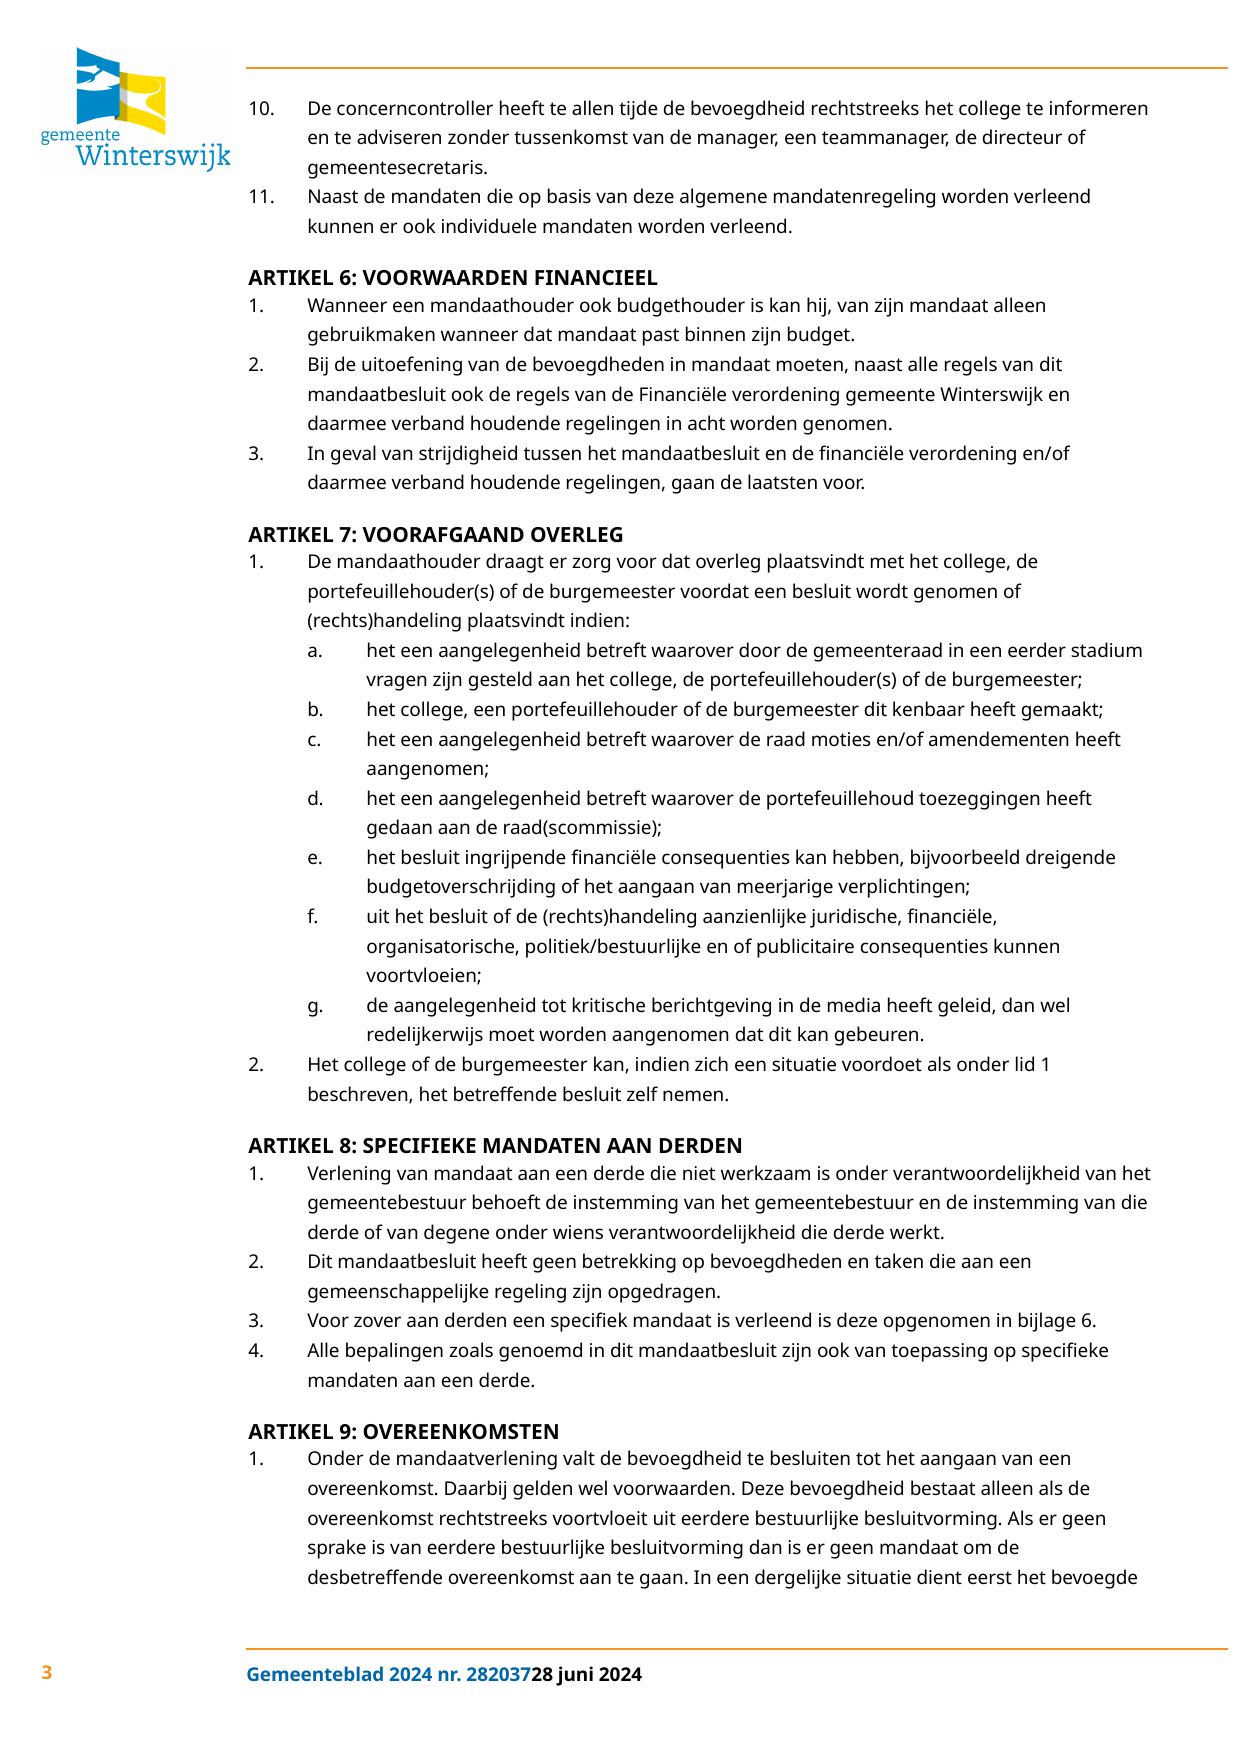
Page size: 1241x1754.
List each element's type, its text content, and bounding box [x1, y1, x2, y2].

list het een aangelegenheid betreft waarover de portefeuillehoud toezeggingen heeft gedaan aan de raad(scommissie); [307, 785, 1152, 840]
text ARTIKEL 7: VOORAFGAAND OVERLEG [248, 520, 1152, 548]
list Verlening van mandaat aan een derde die niet werkzaam is onder verantwoordelijkheid van het gemeentebestuur behoeft de instemming van het gemeentebestuur en de instemming van die derde of van degene onder wiens verantwoordelijkheid die derde werkt. [248, 1160, 1152, 1244]
list Dit mandaatbesluit heeft geen betrekking op bevoegdheden en taken die aan een gemeenschappelijke regeling zijn opgedragen. [248, 1248, 1152, 1304]
text ARTIKEL 9: OVEREENKOMSTEN [248, 1417, 1152, 1446]
picture [41, 47, 231, 172]
list het college, een portefeuillehouder of de burgemeester dit kenbaar heeft gemaakt; [307, 696, 1152, 722]
list Alle bepalingen zoals genoemd in dit mandaatbesluit zijn ook van toepassing op specifieke mandaten aan een derde. [248, 1337, 1152, 1392]
list uit het besluit of de (rechts)handeling aanzienlijke juridische, financiële, organisatorische, politiek/bestuurlijke en of publicitaire consequenties kunnen voortvloeien; [307, 903, 1152, 988]
list In geval van strijdigheid tussen het mandaatbesluit en de financiële verordening en/of daarmee verband houdende regelingen, gaan de laatsten voor. [248, 440, 1152, 495]
list Naast de mandaten die op basis van deze algemene mandatenregeling worden verleend kunnen er ook individuele mandaten worden verleend. [248, 183, 1152, 239]
list Het college of de burgemeester kan, indien zich een situatie voordoet als onder lid 1 beschreven, het betreffende besluit zelf nemen. [248, 1051, 1152, 1107]
list Bij de uitoefening van de bevoegdheden in mandaat moeten, naast alle regels van dit mandaatbesluit ook de regels van de Financiële verordening gemeente Winterswijk en daarmee verband houdende regelingen in acht worden genomen. [248, 351, 1152, 436]
list De concerncontroller heeft te allen tijde de bevoegdheid rechtstreeks het college te informeren en te adviseren zonder tussenkomst van de manager, een teammanager, de directeur of gemeentesecretaris. [248, 95, 1152, 180]
list het besluit ingrijpende financiële consequenties kan hebben, bijvoorbeeld dreigende budgetoverschrijding of het aangaan van meerjarige verplichtingen; [307, 844, 1152, 899]
list het een aangelegenheid betreft waarover de raad moties en/of amendementen heeft aangenomen; [307, 726, 1152, 781]
text ARTIKEL 6: VOORWAARDEN FINANCIEEL [248, 263, 1152, 292]
list het een aangelegenheid betreft waarover door de gemeenteraad in een eerder stadium vragen zijn gesteld aan het college, de portefeuillehouder(s) of de burgemeester; [307, 637, 1152, 692]
text ARTIKEL 8: SPECIFIEKE MANDATEN AAN DERDEN [248, 1131, 1152, 1160]
list Wanneer een mandaathouder ook budgethouder is kan hij, van zijn mandaat alleen gebruikmaken wanneer dat mandaat past binnen zijn budget. [248, 292, 1152, 347]
list Onder de mandaatverlening valt de bevoegdheid te besluiten tot het aangaan van een overeenkomst. Daarbij gelden wel voorwaarden. Deze bevoegdheid bestaat alleen als de overeenkomst rechtstreeks voortvloeit uit eerdere bestuurlijke besluitvorming. Als er geen sprake is van eerdere bestuurlijke besluitvorming dan is er geen mandaat om de desbetreffende overeenkomst aan te gaan. In een dergelijke situatie dient eerst het bevoegde [248, 1446, 1152, 1590]
picture [225, 153, 231, 162]
list de aangelegenheid tot kritische berichtgeving in de media heeft geleid, dan wel redelijkerwijs moet worden aangenomen dat dit kan gebeuren. [307, 992, 1152, 1047]
list De mandaathouder draagt er zorg voor dat overleg plaatsvindt met het college, de portefeuillehouder(s) of de burgemeester voordat een besluit wordt genomen of (rechts)handeling plaatsvindt indien: [248, 548, 1152, 633]
list Voor zover aan derden een specifiek mandaat is verleend is deze opgenomen in bijlage 6. [248, 1308, 1152, 1333]
